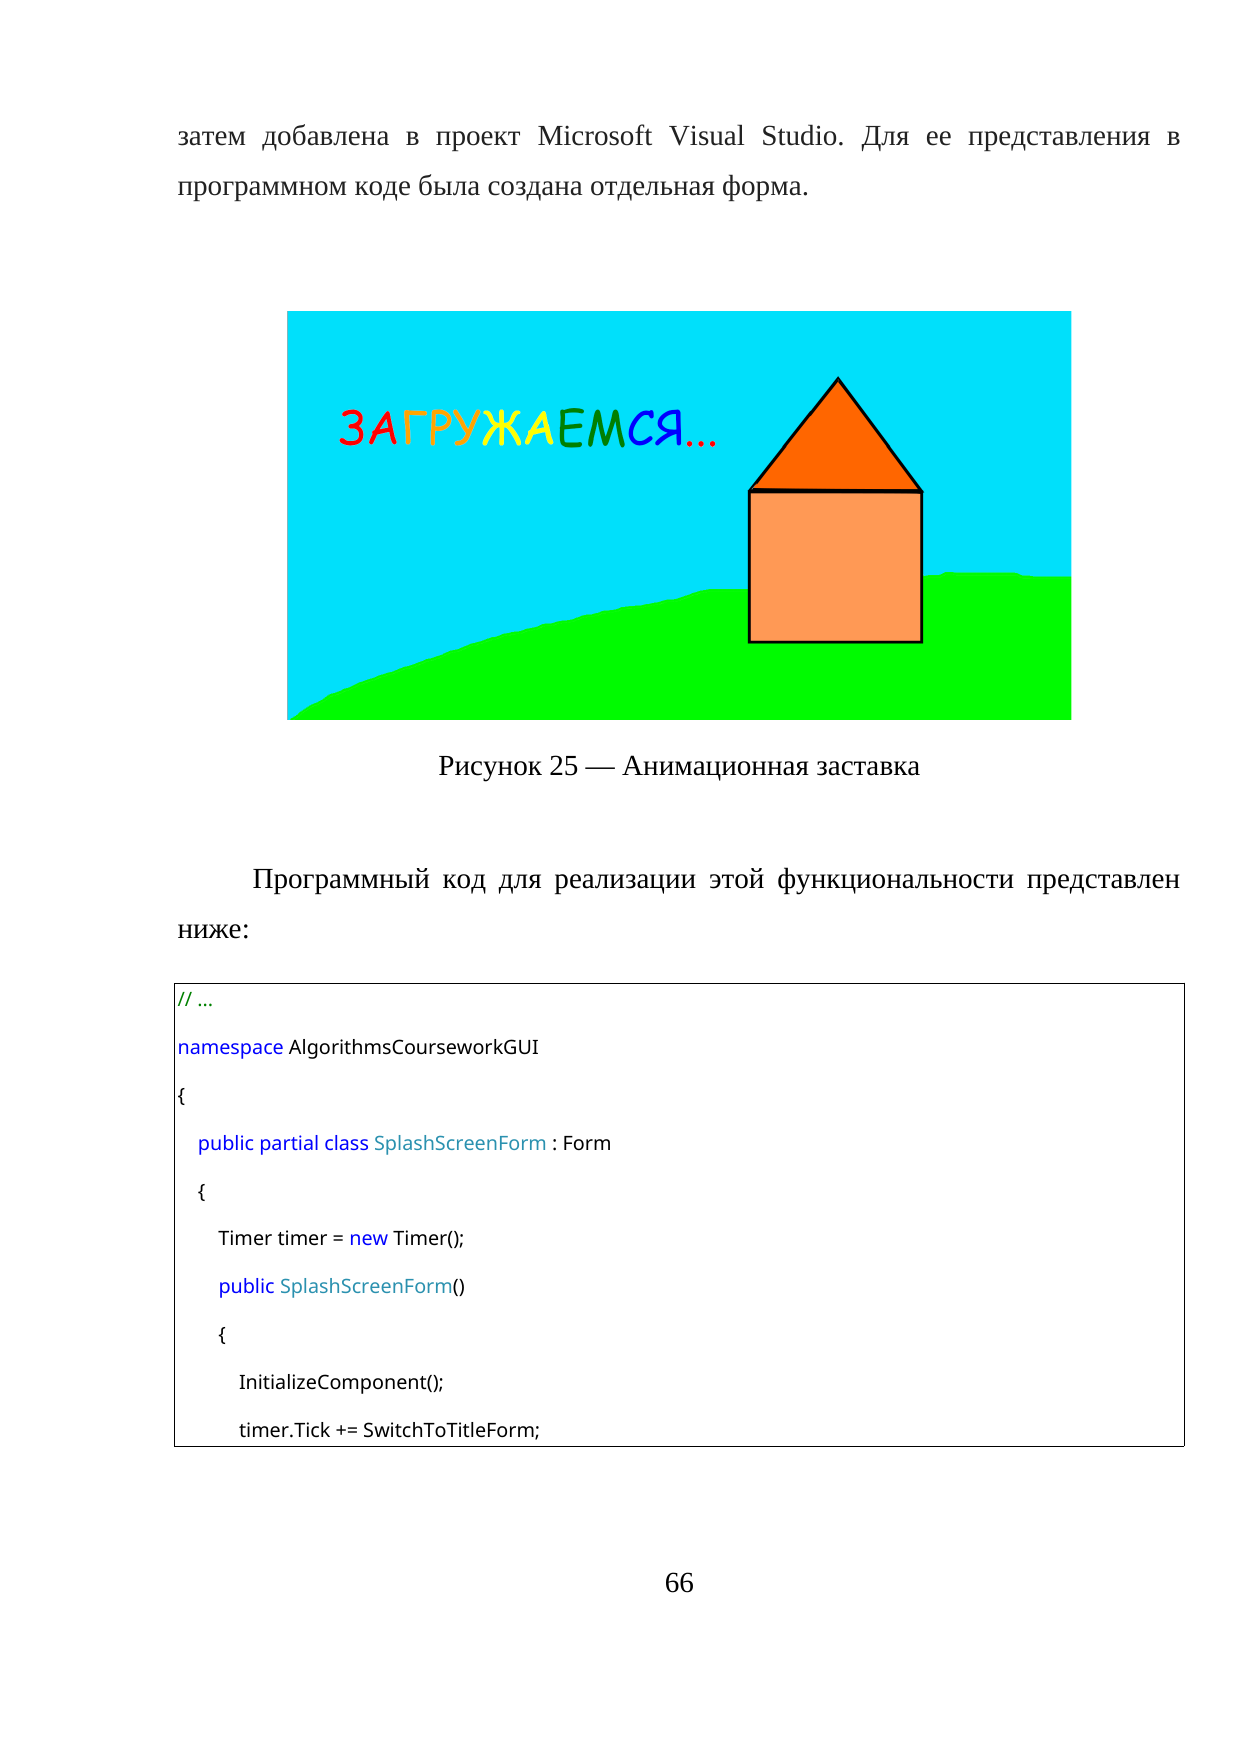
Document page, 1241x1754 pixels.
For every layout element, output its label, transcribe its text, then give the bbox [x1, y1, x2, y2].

text Программный код для реализации этой функциональности представлен ниже: [177, 861, 1181, 945]
picture [287, 310, 1072, 720]
text public partial class SplashScreenForm : Form [175, 1126, 1184, 1156]
text затем добавлена в проект Microsoft Visual Studio. Для ее представления в программном коде была создана отдельная форма. [177, 118, 1181, 202]
text { [175, 1174, 1184, 1204]
text { [175, 1078, 1184, 1108]
text public SplashScreenForm() [175, 1269, 1184, 1299]
text Timer timer = new Timer(); [175, 1222, 1184, 1252]
text namespace AlgorithmsCourseworkGUI [175, 1030, 1184, 1060]
text Рисунок 25 — Анимационная заставка [287, 720, 1071, 782]
text { [175, 1317, 1184, 1347]
text // ... [175, 984, 1184, 1013]
text timer.Tick += SwitchToTitleForm; [175, 1413, 1184, 1446]
text InitializeComponent(); [175, 1365, 1184, 1395]
